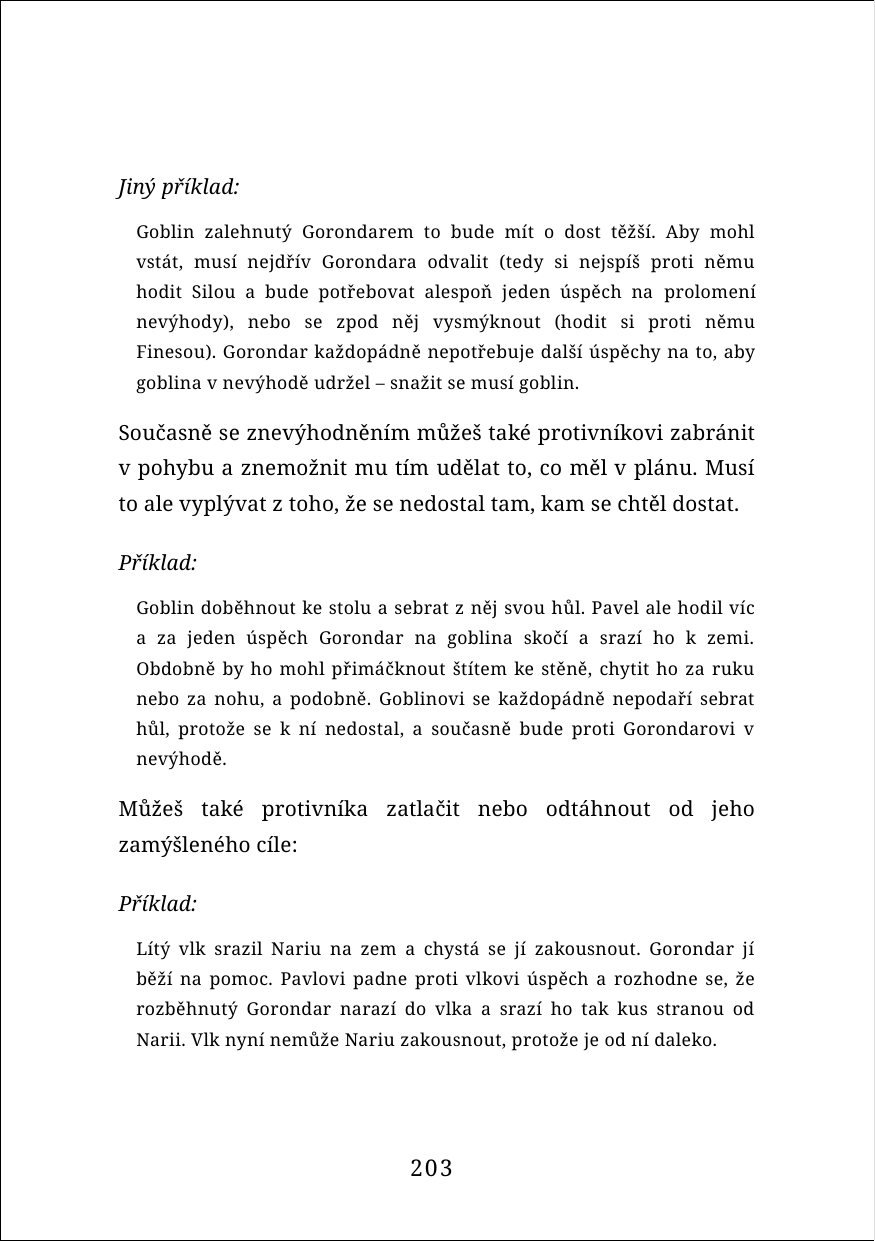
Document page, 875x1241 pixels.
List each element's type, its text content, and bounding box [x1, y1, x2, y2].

text Současně se znevýhodněním můžeš také protivníkovi zabránit v pohybu a znemožnit mu tím udělat to, co měl v plánu. Musí to ale vyplývat z toho, že se nedostal tam, kam se chtěl dostat. [118, 418, 756, 517]
text Goblin doběhnout ke stolu a sebrat z něj svou hůl. Pavel ale hodil víc a za jeden úspěch Gorondar na goblina skočí a srazí ho k zemi. Obdobně by ho mohl přimáčknout štítem ke stěně, chytit ho za ruku nebo za nohu, a podobně. Goblinovi se každopádně nepodaří sebrat hůl, protože se k ní nedostal, a současně bude proti Gorondarovi v nevýhodě. [136, 596, 756, 771]
text Lítý vlk srazil Nariu na zem a chystá se jí zakousnout. Gorondar jí běží na pomoc. Pavlovi padne proti vlkovi úspěch a rozhodne se, že rozběhnutý Gorondar narazí do vlka a srazí ho tak kus stranou od Narii. Vlk nyní nemůže Nariu zakousnout, protože je od ní daleko. [136, 936, 756, 1051]
text Příklad: [118, 548, 756, 577]
text Příklad: [118, 889, 756, 918]
text Můžeš také protivníka zatlačit nebo odtáhnout od jeho zamýšleného cíle: [118, 794, 756, 858]
text Jiný příklad: [118, 172, 756, 200]
text Goblin zalehnutý Gorondarem to bude mít o dost těžší. Aby mohl vstát, musí nejdřív Gorondara odvalit (tedy si nejspíš proti němu hodit Silou a bude potřebovat alespoň jeden úspěch na prolomení nevýhody), nebo se zpod něj vysmýknout (hodit si proti němu Finesou). Gorondar každopádně nepotřebuje další úspěchy na to, aby goblina v nevýhodě udržel – snažit se musí goblin. [136, 219, 756, 394]
